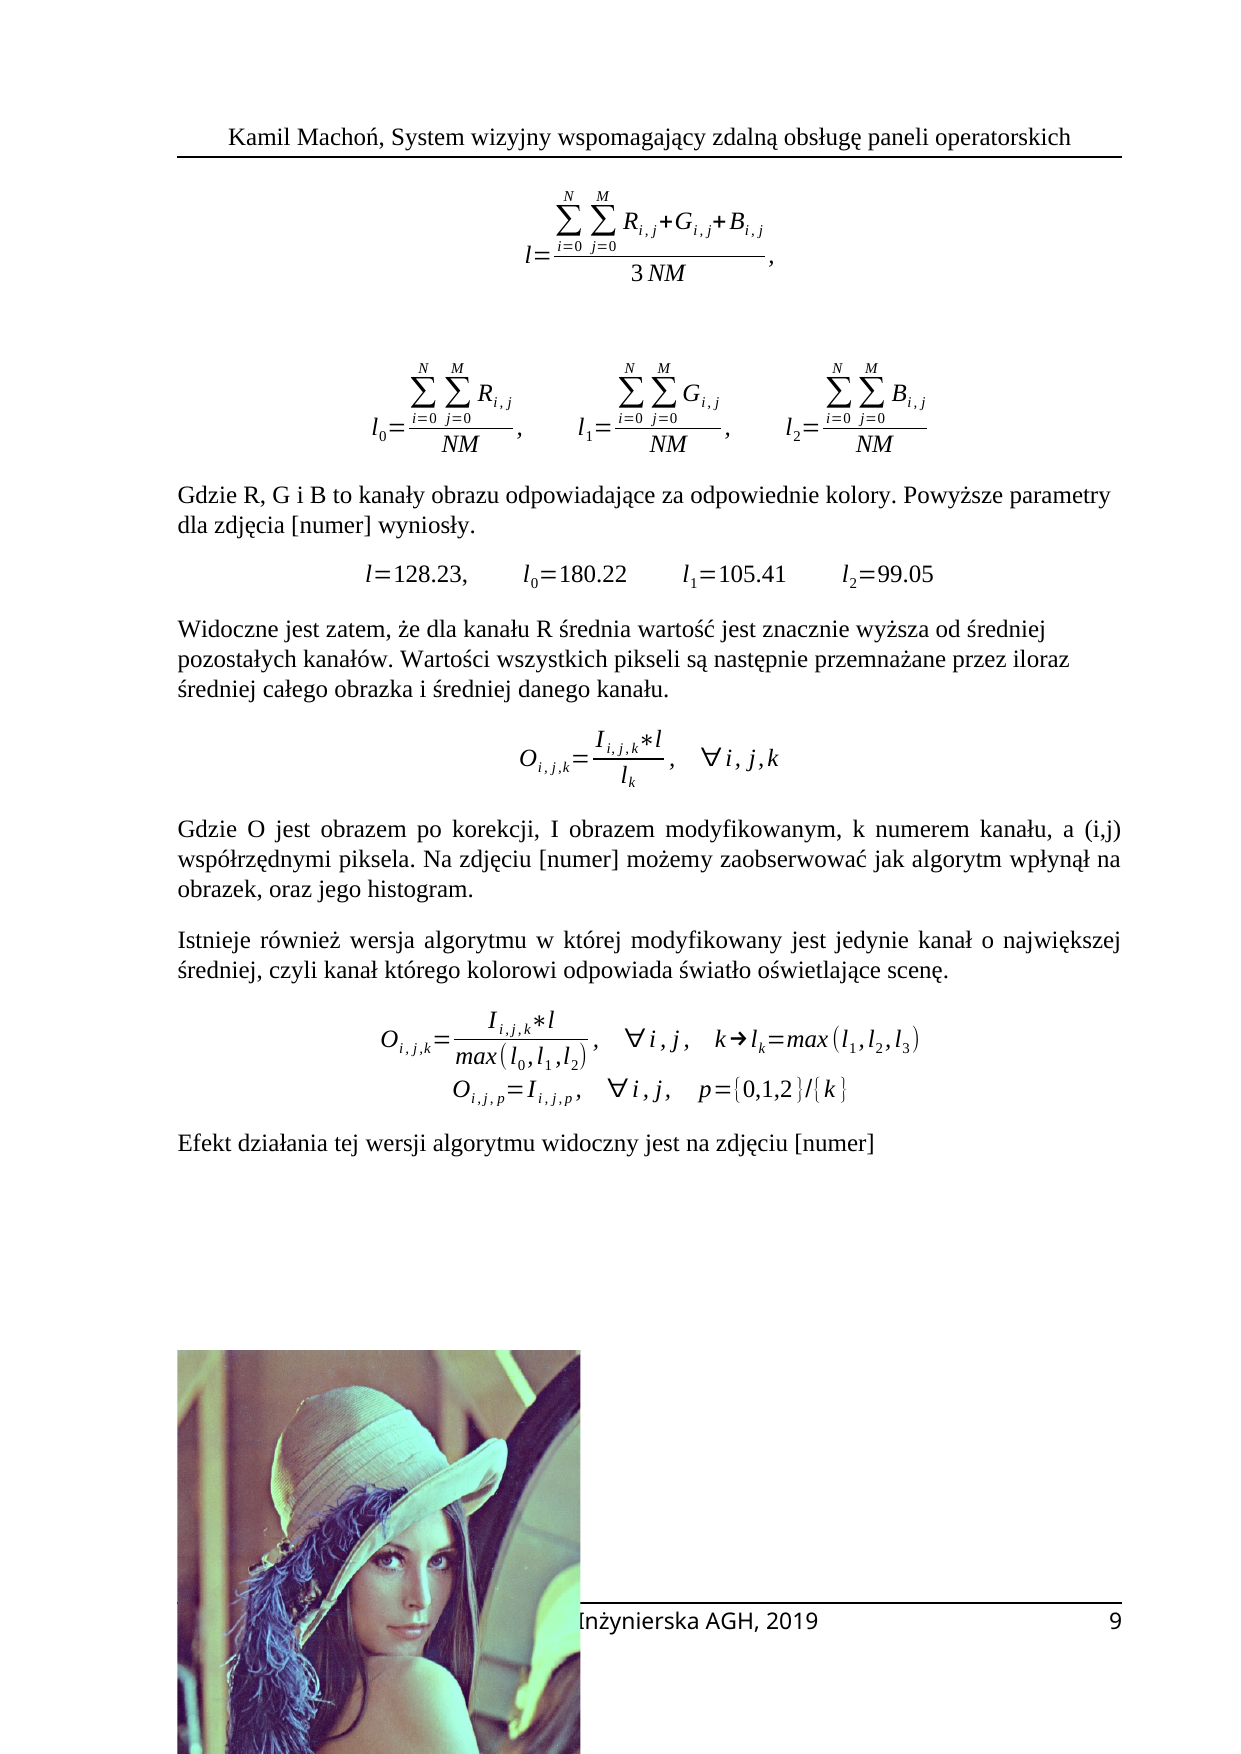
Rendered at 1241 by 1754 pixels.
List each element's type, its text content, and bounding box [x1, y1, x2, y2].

text Widoczne jest zatem, że dla kanału R średnia wartość jest znacznie wyższa od średniej pozostałych kanałów. Wartości wszystkich pikseli są następnie przemnażane przez iloraz średniej całego obrazka i średniej danego kanału. [177, 614, 1122, 703]
text Gdzie O jest obrazem po korekcji, I obrazem modyfikowanym, k numerem kanału, a (i,j) współrzędnymi piksela. Na zdjęciu [numer] możemy zaobserwować jak algorytm wpłynął na obrazek, oraz jego histogram. [177, 814, 1122, 903]
text Istnieje również wersja algorytmu w której modyfikowany jest jedynie kanał o największej średniej, czyli kanał którego kolorowi odpowiada światło oświetlające scenę. [177, 925, 1122, 984]
text Efekt działania tej wersji algorytmu widoczny jest na zdjęciu [numer] [177, 1128, 1122, 1157]
text Gdzie R, G i B to kanały obrazu odpowiadające za odpowiednie kolory. Powyższe parametry dla zdjęcia [numer] wyniosły. [177, 480, 1122, 539]
picture [177, 1350, 581, 1754]
